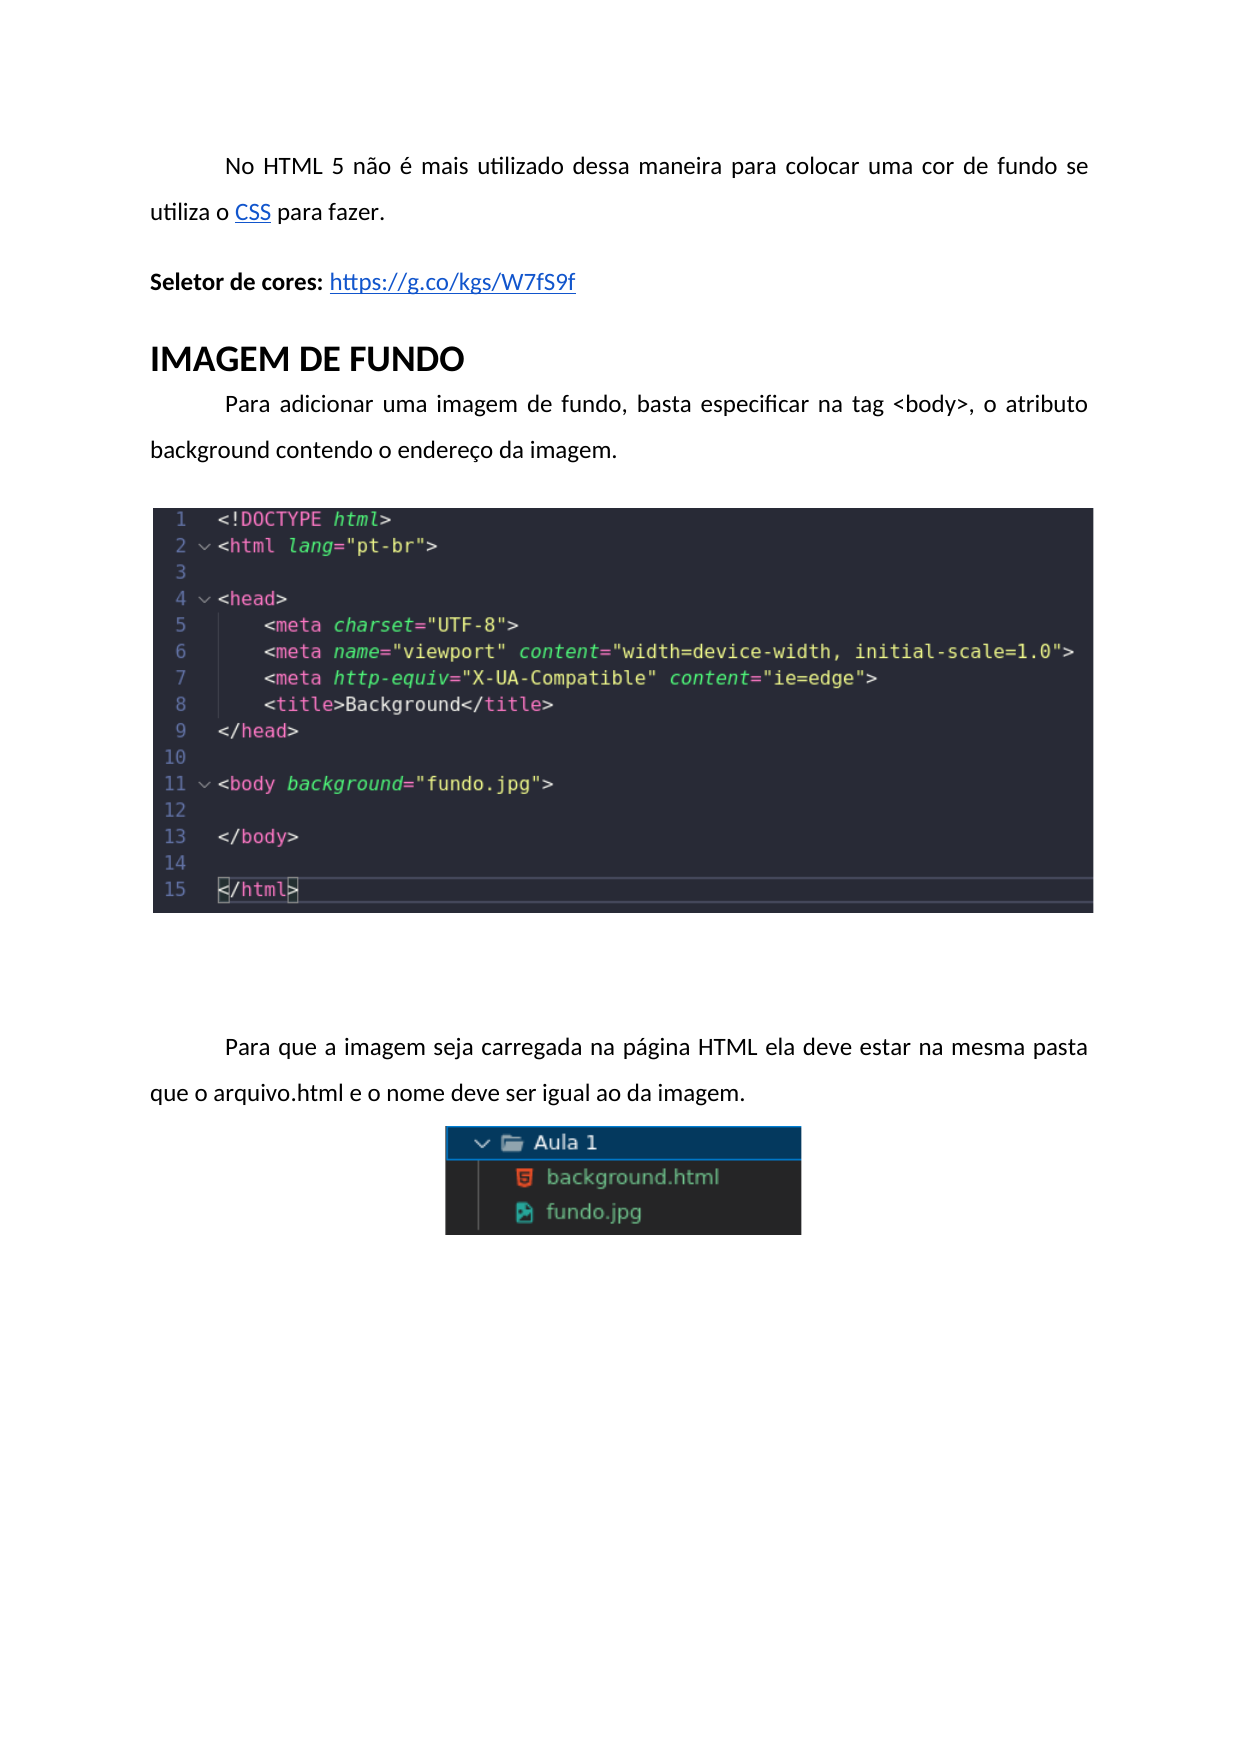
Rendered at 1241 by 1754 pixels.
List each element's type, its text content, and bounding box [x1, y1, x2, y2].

text Seletor de cores: https://g.co/kgs/W7fS9f [150, 266, 1090, 297]
picture [153, 508, 1094, 913]
picture [445, 1126, 802, 1235]
subtitle IMAGEM DE FUNDO [150, 334, 1090, 380]
text Para adicionar uma imagem de fundo, basta especificar na tag <body>, o atributo background contendo o endereço da imagem. [150, 389, 1090, 465]
text No HTML 5 não é mais utilizado dessa maneira para colocar uma cor de fundo se utiliza o CSS para fazer. [150, 150, 1090, 226]
text Para que a imagem seja carregada na página HTML ela deve estar na mesma pasta que o arquivo.html e o nome deve ser igual ao da imagem. [150, 1031, 1090, 1107]
